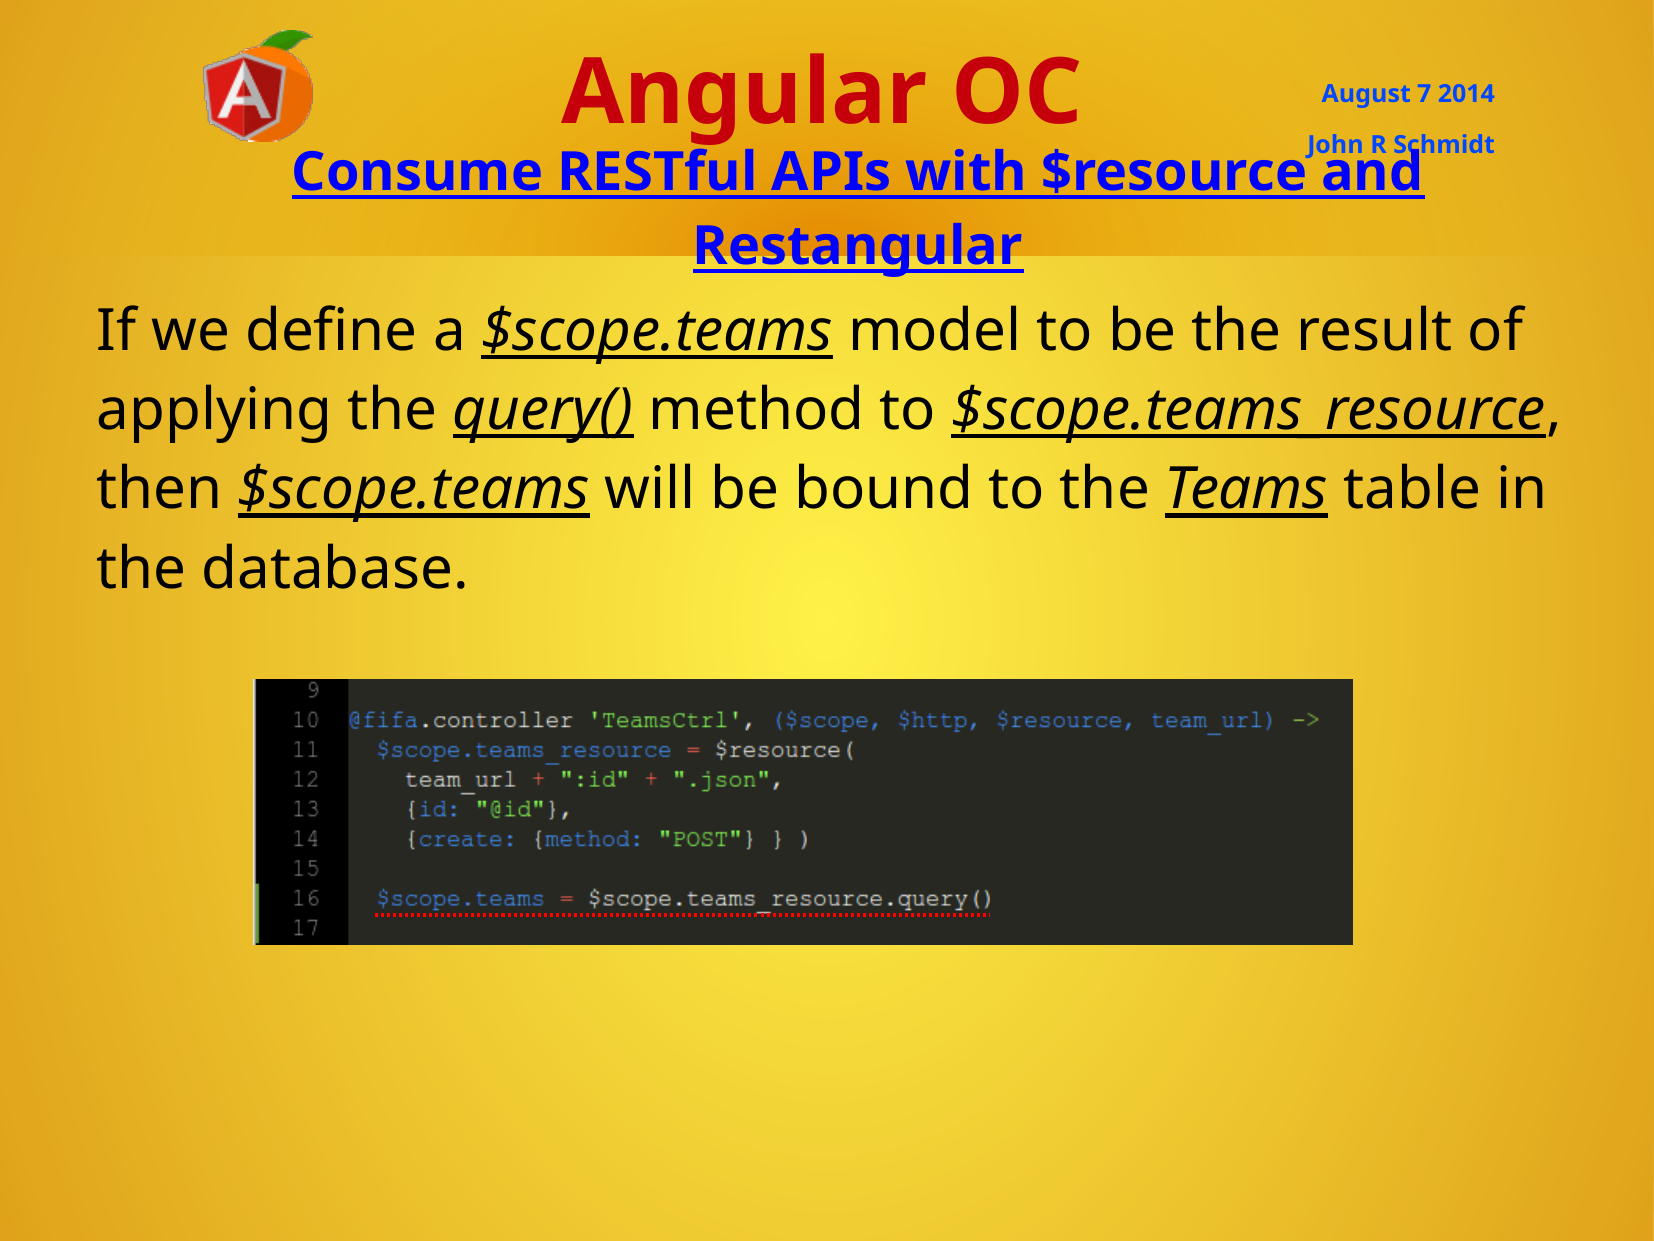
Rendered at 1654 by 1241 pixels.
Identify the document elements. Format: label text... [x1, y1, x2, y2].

picture [253, 679, 1353, 946]
subtitle If we define a $scope.teams model to be the result of applying the query() method to $scope.teams_resource, then $scope.teams will be bound to the Teams table in the database. [96, 304, 1601, 590]
text_box August 7 2014 John R Schmidt [1260, 51, 1510, 172]
title Angular OC [560, 34, 1086, 142]
picture [202, 30, 316, 142]
text_box Consume RESTful APIs with $resource and Restangular [150, 175, 1567, 239]
